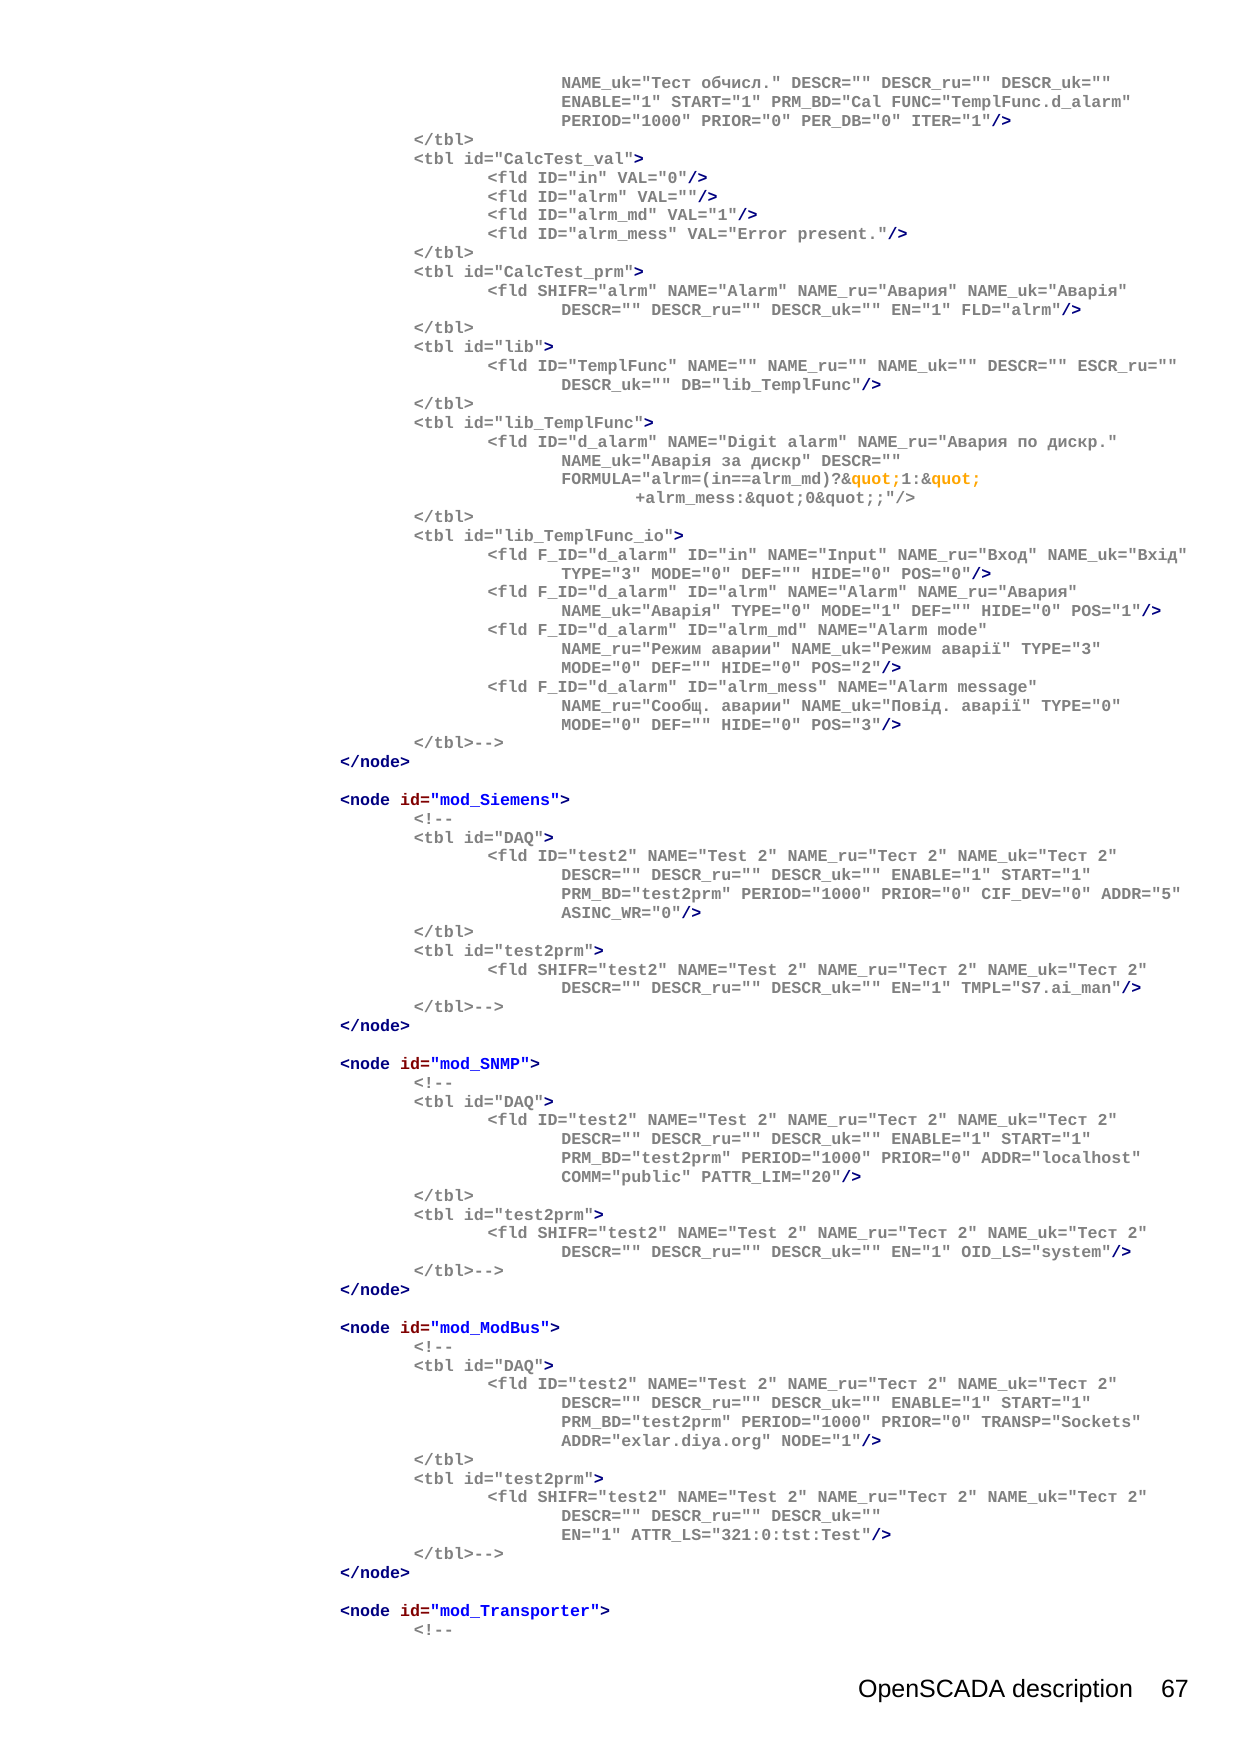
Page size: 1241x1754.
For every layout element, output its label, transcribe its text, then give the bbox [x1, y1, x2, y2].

text <!-- [118, 1074, 1188, 1093]
text </tbl> [118, 396, 1188, 414]
text EN="1" ATTR_LS="321:0:tst:Test"/> [118, 1527, 1188, 1546]
text <fld ID="test2" NAME="Test 2" NAME_ru="Тест 2" NAME_uk="Тест 2" [118, 1112, 1188, 1131]
text <fld F_ID="d_alarm" ID="in" NAME="Input" NAME_ru="Вход" NAME_uk="Вхід" [118, 546, 1188, 565]
text </node> [118, 1282, 1188, 1301]
text ASINC_WR="0"/> [118, 904, 1188, 923]
text <tbl id="CalcTest_prm"> [118, 263, 1188, 282]
text </tbl> [118, 1451, 1188, 1470]
text <tbl id="lib_TemplFunc"> [118, 414, 1188, 433]
text </tbl>--> [118, 1263, 1188, 1282]
text <!-- [118, 810, 1188, 829]
text DESCR="" DESCR_ru="" DESCR_uk="" EN="1" OID_LS="system"/> [118, 1244, 1188, 1263]
text <fld F_ID="d_alarm" ID="alrm" NAME="Alarm" NAME_ru="Авария" [118, 584, 1188, 603]
text FORMULA="alrm=(in==alrm_md)?&quot;1:&quot; +alrm_mess:&quot;0&quot;;"/> [118, 471, 1188, 509]
text COMM="public" PATTR_LIM="20"/> [118, 1168, 1188, 1187]
text <fld SHIFR="alrm" NAME="Alarm" NAME_ru="Авария" NAME_uk="Аварія" [118, 282, 1188, 301]
text DESCR="" DESCR_ru="" DESCR_uk="" ENABLE="1" START="1" [118, 1131, 1188, 1150]
text <fld ID="alrm" VAL=""/> [118, 188, 1188, 207]
text </tbl>--> [118, 999, 1188, 1018]
text <node id="mod_ModBus"> [118, 1319, 1188, 1338]
text DESCR="" DESCR_ru="" DESCR_uk="" ENABLE="1" START="1" [118, 1395, 1188, 1414]
text <tbl id="test2prm"> [118, 942, 1188, 961]
text <fld ID="test2" NAME="Test 2" NAME_ru="Тест 2" NAME_uk="Тест 2" [118, 848, 1188, 867]
text <fld F_ID="d_alarm" ID="alrm_md" NAME="Alarm mode" [118, 622, 1188, 641]
text TYPE="3" MODE="0" DEF="" HIDE="0" POS="0"/> [118, 565, 1188, 584]
text DESCR="" DESCR_ru="" DESCR_uk="" [118, 1508, 1188, 1527]
text <node id="mod_Siemens"> [118, 791, 1188, 810]
text <fld SHIFR="test2" NAME="Test 2" NAME_ru="Тест 2" NAME_uk="Тест 2" [118, 1225, 1188, 1244]
text </tbl>--> [118, 1546, 1188, 1564]
text <node id="mod_Transporter"> [118, 1602, 1188, 1621]
text PRM_BD="test2prm" PERIOD="1000" PRIOR="0" TRANSP="Sockets" [118, 1414, 1188, 1432]
text <tbl id="DAQ"> [118, 829, 1188, 848]
text </tbl> [118, 245, 1188, 263]
text <node id="mod_SNMP"> [118, 1055, 1188, 1074]
text DESCR="" DESCR_ru="" DESCR_uk="" EN="1" TMPL="S7.ai_man"/> [118, 980, 1188, 999]
text ADDR="exlar.diya.org" NODE="1"/> [118, 1432, 1188, 1451]
text <fld SHIFR="test2" NAME="Test 2" NAME_ru="Тест 2" NAME_uk="Тест 2" [118, 961, 1188, 980]
text <tbl id="test2prm"> [118, 1470, 1188, 1489]
text <fld SHIFR="test2" NAME="Test 2" NAME_ru="Тест 2" NAME_uk="Тест 2" [118, 1489, 1188, 1508]
text <tbl id="lib_TemplFunc_io"> [118, 527, 1188, 546]
text <fld ID="TemplFunc" NAME="" NAME_ru="" NAME_uk="" DESCR="" ESCR_ru="" [118, 358, 1188, 377]
text </tbl>--> [118, 735, 1188, 754]
text <!-- [118, 1621, 1188, 1640]
text DESCR_uk="" DB="lib_TemplFunc"/> [118, 377, 1188, 396]
text NAME_ru="Сообщ. аварии" NAME_uk="Повід. аварії" TYPE="0" [118, 697, 1188, 716]
text <tbl id="lib"> [118, 339, 1188, 358]
text </node> [118, 1018, 1188, 1037]
text <!-- [118, 1338, 1188, 1357]
text NAME_uk="Тест обчисл." DESCR="" DESCR_ru="" DESCR_uk="" [118, 75, 1188, 94]
text <tbl id="test2prm"> [118, 1206, 1188, 1225]
text ENABLE="1" START="1" PRM_BD="Cal FUNC="TemplFunc.d_alarm" [118, 94, 1188, 113]
text <tbl id="DAQ"> [118, 1093, 1188, 1112]
text </tbl> [118, 923, 1188, 942]
text </node> [118, 1564, 1188, 1583]
text </node> [118, 754, 1188, 773]
text PRM_BD="test2prm" PERIOD="1000" PRIOR="0" CIF_DEV="0" ADDR="5" [118, 886, 1188, 904]
text <fld ID="in" VAL="0"/> [118, 169, 1188, 188]
text DESCR="" DESCR_ru="" DESCR_uk="" EN="1" FLD="alrm"/> [118, 301, 1188, 320]
text </tbl> [118, 320, 1188, 339]
text <fld ID="alrm_md" VAL="1"/> [118, 207, 1188, 226]
text DESCR="" DESCR_ru="" DESCR_uk="" ENABLE="1" START="1" [118, 867, 1188, 886]
text PERIOD="1000" PRIOR="0" PER_DB="0" ITER="1"/> [118, 113, 1188, 132]
text <fld F_ID="d_alarm" ID="alrm_mess" NAME="Alarm message" [118, 678, 1188, 697]
text NAME_uk="Аварія" TYPE="0" MODE="1" DEF="" HIDE="0" POS="1"/> [118, 603, 1188, 622]
text <fld ID="d_alarm" NAME="Digit alarm" NAME_ru="Авария по дискр." [118, 433, 1188, 452]
text <tbl id="DAQ"> [118, 1357, 1188, 1376]
text <tbl id="CalcTest_val"> [118, 150, 1188, 169]
text MODE="0" DEF="" HIDE="0" POS="3"/> [118, 716, 1188, 735]
text </tbl> [118, 1187, 1188, 1206]
text MODE="0" DEF="" HIDE="0" POS="2"/> [118, 659, 1188, 678]
text NAME_uk="Аварія за дискр" DESCR="" [118, 452, 1188, 471]
text </tbl> [118, 132, 1188, 150]
text </tbl> [118, 509, 1188, 527]
text <fld ID="alrm_mess" VAL="Error present."/> [118, 226, 1188, 245]
text PRM_BD="test2prm" PERIOD="1000" PRIOR="0" ADDR="localhost" [118, 1150, 1188, 1168]
text NAME_ru="Режим аварии" NAME_uk="Режим аварії" TYPE="3" [118, 641, 1188, 659]
text <fld ID="test2" NAME="Test 2" NAME_ru="Тест 2" NAME_uk="Тест 2" [118, 1376, 1188, 1395]
